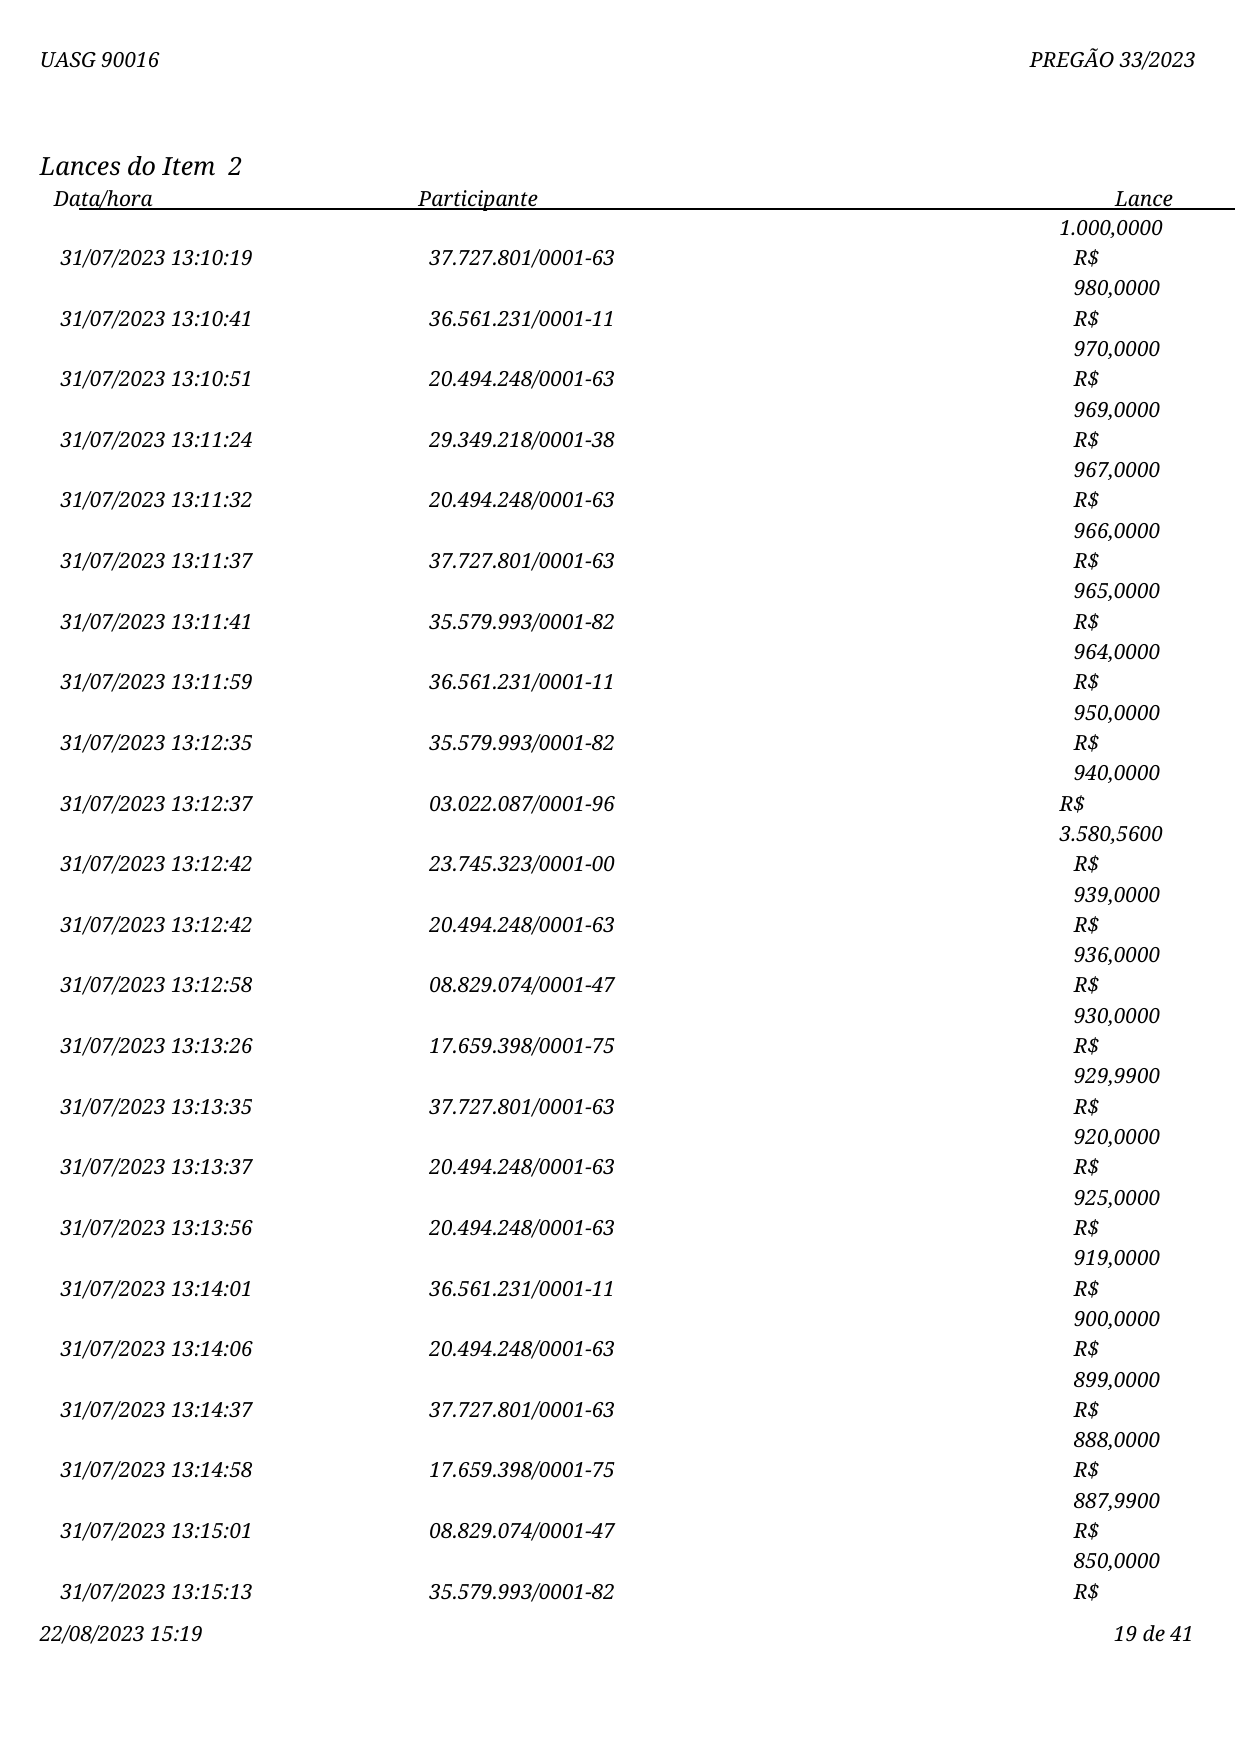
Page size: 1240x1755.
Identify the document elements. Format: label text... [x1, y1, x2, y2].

table_cell 20.494.248/0001-63 [429, 1153, 1059, 1213]
table_cell R$ 919,0000 [1059, 1213, 1175, 1274]
table_cell R$ 929,9900 [1059, 1031, 1175, 1092]
table_cell 20.494.248/0001-63 [429, 1334, 1059, 1395]
table_cell 23.745.323/0001-00 [429, 849, 1059, 910]
table_cell 31/07/2023 13:12:58 [60, 971, 429, 1031]
table_cell 37.727.801/0001-63 [429, 546, 1059, 607]
table_cell R$ 939,0000 [1059, 849, 1175, 910]
table_cell 31/07/2023 13:14:37 [60, 1395, 429, 1456]
table_cell R$ 850,0000 [1059, 1516, 1175, 1577]
table_cell R$ 970,0000 [1059, 304, 1175, 364]
table_cell 08.829.074/0001-47 [429, 971, 1059, 1031]
table_cell 36.561.231/0001-11 [429, 1274, 1059, 1334]
table_cell 08.829.074/0001-47 [429, 1516, 1059, 1577]
table_cell R$ 900,0000 [1059, 1274, 1175, 1334]
table_cell 20.494.248/0001-63 [429, 1213, 1059, 1274]
table_cell 37.727.801/0001-63 [429, 1092, 1059, 1152]
table_cell 37.727.801/0001-63 [429, 243, 1059, 304]
table_cell R$ 950,0000 [1059, 668, 1175, 728]
table_cell R$ 888,0000 [1059, 1395, 1175, 1456]
table_cell 31/07/2023 13:14:06 [60, 1334, 429, 1395]
table_cell [60, 213, 429, 243]
table_cell R$ 3.580,5600 [1059, 789, 1175, 849]
table_cell 31/07/2023 13:11:41 [60, 607, 429, 667]
table_cell R$ 899,0000 [1059, 1334, 1175, 1395]
table_cell R$ 940,0000 [1059, 728, 1175, 789]
table_cell R$ 980,0000 [1059, 243, 1175, 304]
table_cell 20.494.248/0001-63 [429, 486, 1059, 546]
table_cell 31/07/2023 13:11:24 [60, 425, 429, 486]
table_cell 20.494.248/0001-63 [429, 364, 1059, 425]
table_cell 35.579.993/0001-82 [429, 728, 1059, 789]
table_cell 31/07/2023 13:11:32 [60, 486, 429, 546]
table_cell 03.022.087/0001-96 [429, 789, 1059, 849]
table_cell 31/07/2023 13:15:13 [60, 1577, 429, 1614]
table_cell 31/07/2023 13:11:37 [60, 546, 429, 607]
table_cell 31/07/2023 13:14:01 [60, 1274, 429, 1334]
table_cell 31/07/2023 13:13:26 [60, 1031, 429, 1092]
table_cell 31/07/2023 13:13:35 [60, 1092, 429, 1152]
table_cell [429, 213, 1059, 243]
table_cell 31/07/2023 13:12:35 [60, 728, 429, 789]
table_cell 31/07/2023 13:12:42 [60, 910, 429, 971]
table_cell R$ 964,0000 [1059, 607, 1175, 667]
table_cell R$ 969,0000 [1059, 364, 1175, 425]
table_cell R$ 966,0000 [1059, 486, 1175, 546]
table_cell 31/07/2023 13:10:19 [60, 243, 429, 304]
table_cell 17.659.398/0001-75 [429, 1031, 1059, 1092]
table_cell 35.579.993/0001-82 [429, 1577, 1059, 1614]
table_cell 31/07/2023 13:12:37 [60, 789, 429, 849]
table_cell 31/07/2023 13:10:41 [60, 304, 429, 364]
table_cell R$ 936,0000 [1059, 910, 1175, 971]
table_cell 29.349.218/0001-38 [429, 425, 1059, 486]
table_cell R$ 967,0000 [1059, 425, 1175, 486]
table_cell 31/07/2023 13:12:42 [60, 849, 429, 910]
table_cell 31/07/2023 13:11:59 [60, 668, 429, 728]
table_cell 31/07/2023 13:13:56 [60, 1213, 429, 1274]
table_cell R$ 887,9900 [1059, 1456, 1175, 1516]
table_cell 20.494.248/0001-63 [429, 910, 1059, 971]
table_cell 31/07/2023 13:15:01 [60, 1516, 429, 1577]
table_cell R$ 925,0000 [1059, 1153, 1175, 1213]
table_cell 31/07/2023 13:14:58 [60, 1456, 429, 1516]
table_cell R$ [1059, 1577, 1175, 1614]
table_cell 1.000,0000 [1059, 213, 1175, 243]
table_cell 36.561.231/0001-11 [429, 304, 1059, 364]
table_cell 31/07/2023 13:13:37 [60, 1153, 429, 1213]
table_cell 36.561.231/0001-11 [429, 668, 1059, 728]
table_cell 31/07/2023 13:10:51 [60, 364, 429, 425]
table_cell 35.579.993/0001-82 [429, 607, 1059, 667]
table_cell 37.727.801/0001-63 [429, 1395, 1059, 1456]
table_cell 17.659.398/0001-75 [429, 1456, 1059, 1516]
table_cell R$ 965,0000 [1059, 546, 1175, 607]
table_cell R$ 920,0000 [1059, 1092, 1175, 1152]
table_cell R$ 930,0000 [1059, 971, 1175, 1031]
